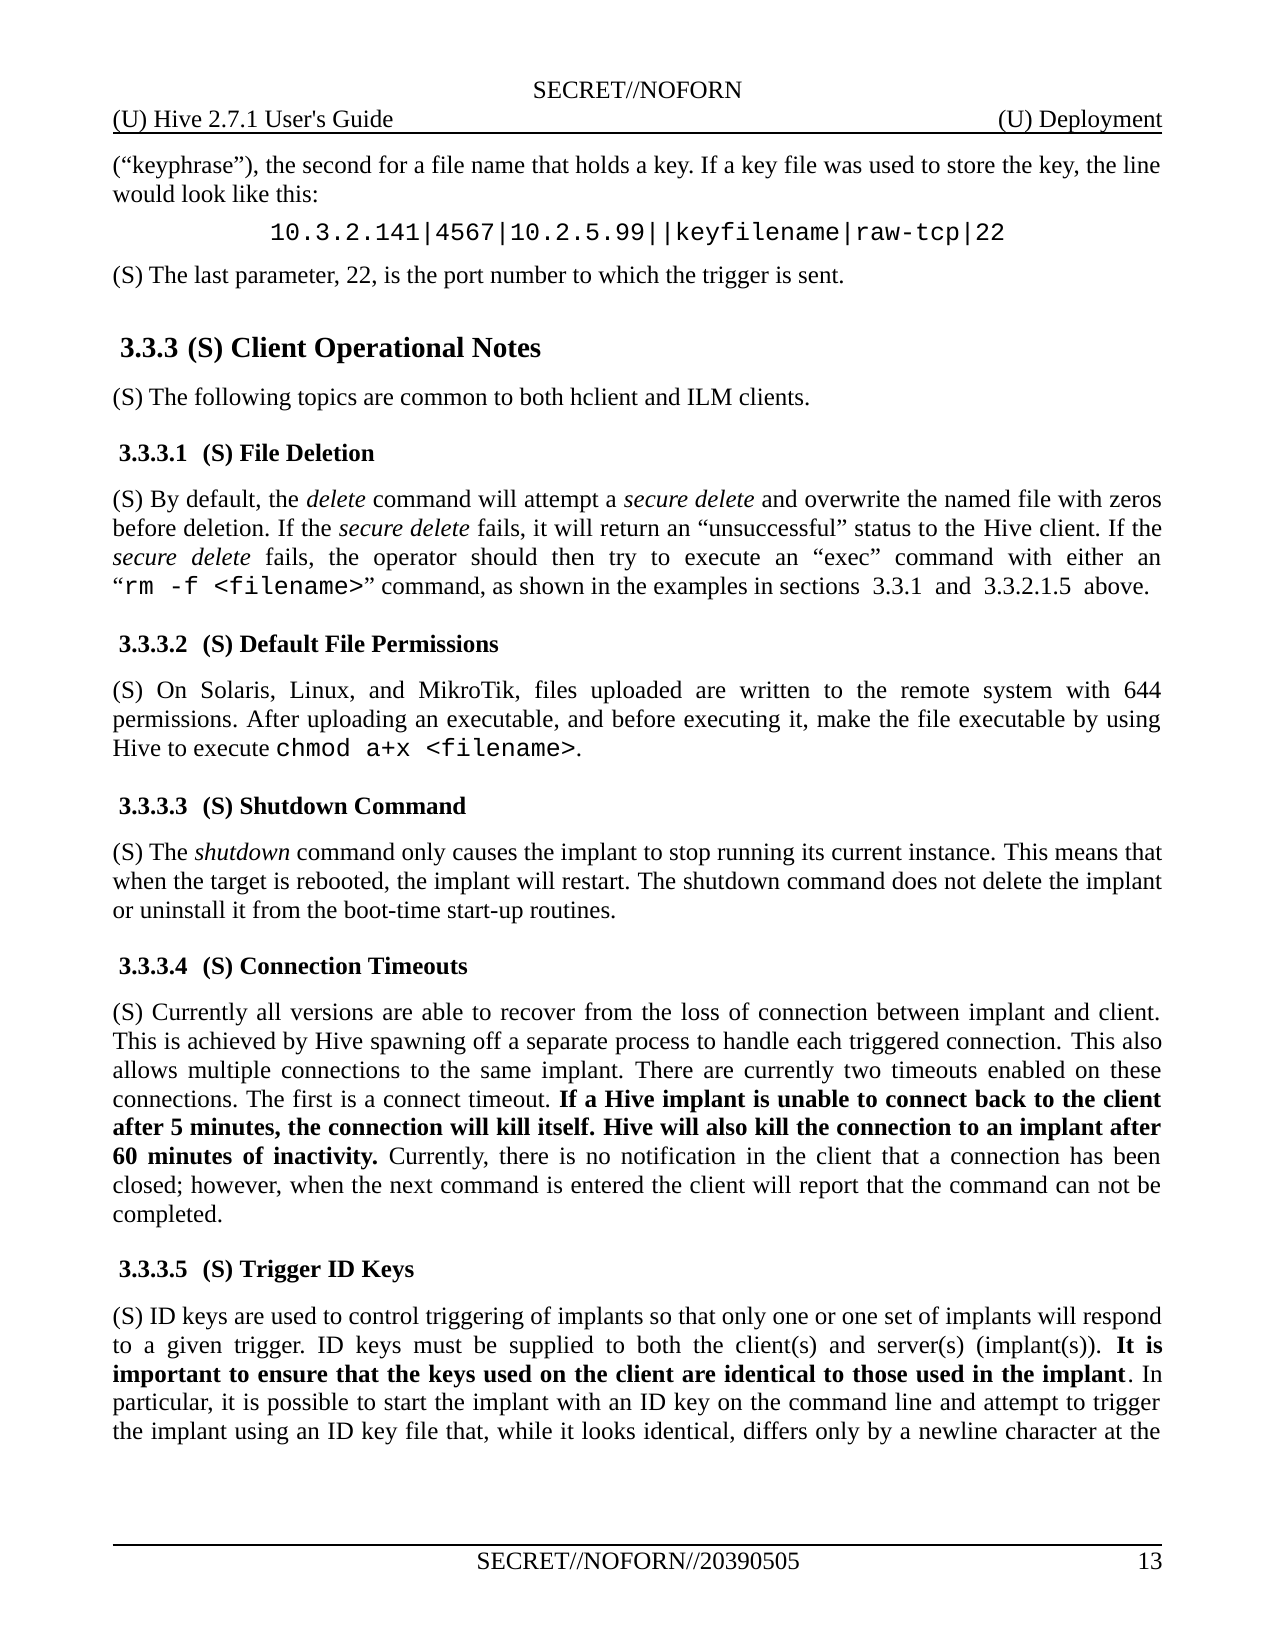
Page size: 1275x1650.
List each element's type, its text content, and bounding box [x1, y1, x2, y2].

text (S) On Solaris, Linux, and MikroTik, files uploaded are written to the remote system with 644 permissions. After uploading an executable, and before executing it, make the file executable by using Hive to execute chmod a+x <filename>. [112, 675, 1162, 764]
subtitle (S) Connection Timeouts [112, 951, 1162, 979]
subtitle (S) Shutdown Command [112, 791, 1162, 819]
text 10.3.2.141|4567|10.2.5.99||keyfilename|raw-tcp|22 [112, 219, 1162, 248]
subtitle (S) Trigger ID Keys [112, 1254, 1162, 1283]
subtitle (S) File Deletion [112, 438, 1162, 467]
text (S) The following topics are common to both hclient and ILM clients. [112, 382, 1162, 411]
text (S) Currently all versions are able to recover from the loss of connection between implant and client. This is achieved by Hive spawning off a separate process to handle each triggered connection. This also allows multiple connections to the same implant. There are currently two timeouts enabled on these connections. The first is a connect timeout. If a Hive implant is unable to connect back to the client after 5 minutes, the connection will kill itself. Hive will also kill the connection to an implant after 60 minutes of inactivity. Currently, there is no notification in the client that a connection has been closed; however, when the next command is entered the client will report that the command can not be completed. [112, 997, 1162, 1227]
text (“keyphrase”), the second for a file name that holds a key. If a key file was used to store the key, the line would look like this: [112, 150, 1162, 207]
subtitle (S) Client Operational Notes [112, 331, 1162, 364]
subtitle (S) Default File Permissions [112, 629, 1162, 657]
text (S) The shutdown command only causes the implant to stop running its current instance. This means that when the target is rebooted, the implant will restart. The shutdown command does not delete the implant or uninstall it from the boot-time start-up routines. [112, 837, 1162, 924]
text (S) ID keys are used to control triggering of implants so that only one or one set of implants will respond to a given trigger. ID keys must be supplied to both the client(s) and server(s) (implant(s)). It is important to ensure that the keys used on the client are identical to those used in the implant. In particular, it is possible to start the implant with an ID key on the command line and attempt to trigger the implant using an ID key file that, while it looks identical, differs only by a newline character at the [112, 1301, 1162, 1445]
text (S) The last parameter, 22, is the port number to which the trigger is sent. [112, 260, 1162, 288]
text (S) By default, the delete command will attempt a secure delete and overwrite the named file with zeros before deletion. If the secure delete fails, it will return an “unsuccessful” status to the Hive client. If the secure delete fails, the operator should then try to execute an “exec” command with either an “rm ‑f <filename>” command, as shown in the examples in sections 3.3.1 and 3.3.2.1.5 above. [112, 484, 1162, 602]
